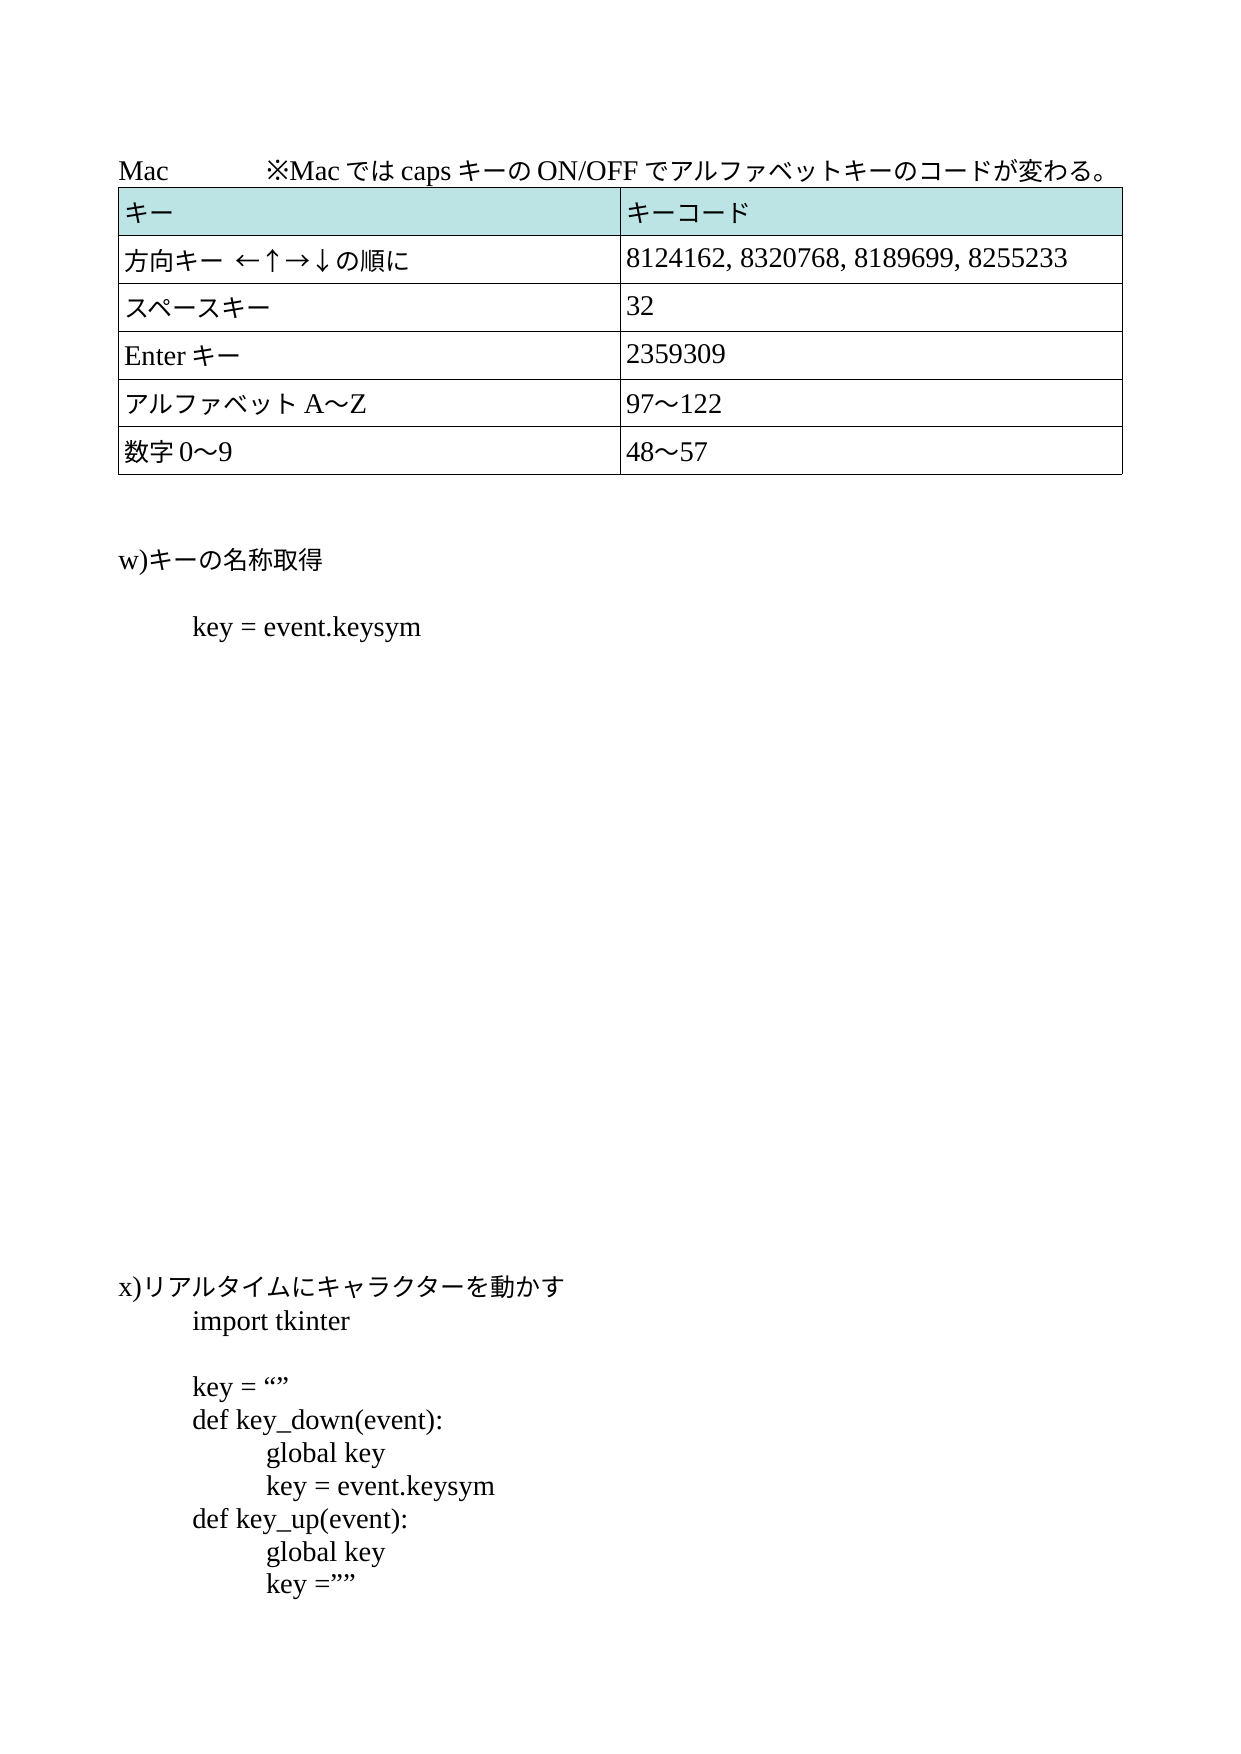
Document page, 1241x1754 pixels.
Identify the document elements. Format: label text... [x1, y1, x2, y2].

text key = event.keysym [118, 609, 1122, 642]
table_cell スペースキー [119, 284, 620, 331]
text key = “” [118, 1370, 1122, 1403]
table_header キーコード [621, 188, 1122, 235]
text def key_down(event): [118, 1403, 1122, 1436]
text def key_up(event): [118, 1501, 1122, 1534]
text x)リアルタイムにキャラクターを動かす [118, 1268, 1122, 1304]
text key = event.keysym [118, 1468, 1122, 1501]
table_cell 方向キー ←↑→↓の順に [119, 236, 620, 283]
text global key [118, 1436, 1122, 1468]
text global key [118, 1534, 1122, 1567]
table_header キー [119, 188, 620, 235]
table_cell 8124162, 8320768, 8189699, 8255233 [621, 236, 1122, 283]
table_cell 48〜57 [621, 427, 1122, 474]
text w)キーの名称取得 [118, 540, 1122, 576]
text Mac ※MacではcapsキーのON/OFFでアルファベットキーのコードが変わる。 [118, 151, 1122, 187]
text import tkinter [118, 1304, 1122, 1337]
table_cell Enterキー [119, 332, 620, 378]
table_cell 数字0〜9 [119, 427, 620, 474]
table_cell 97〜122 [621, 380, 1122, 426]
text key =”” [118, 1567, 1122, 1600]
table_cell アルファベットA〜Z [119, 380, 620, 426]
table_cell 2359309 [621, 332, 1122, 378]
table_cell 32 [621, 284, 1122, 331]
